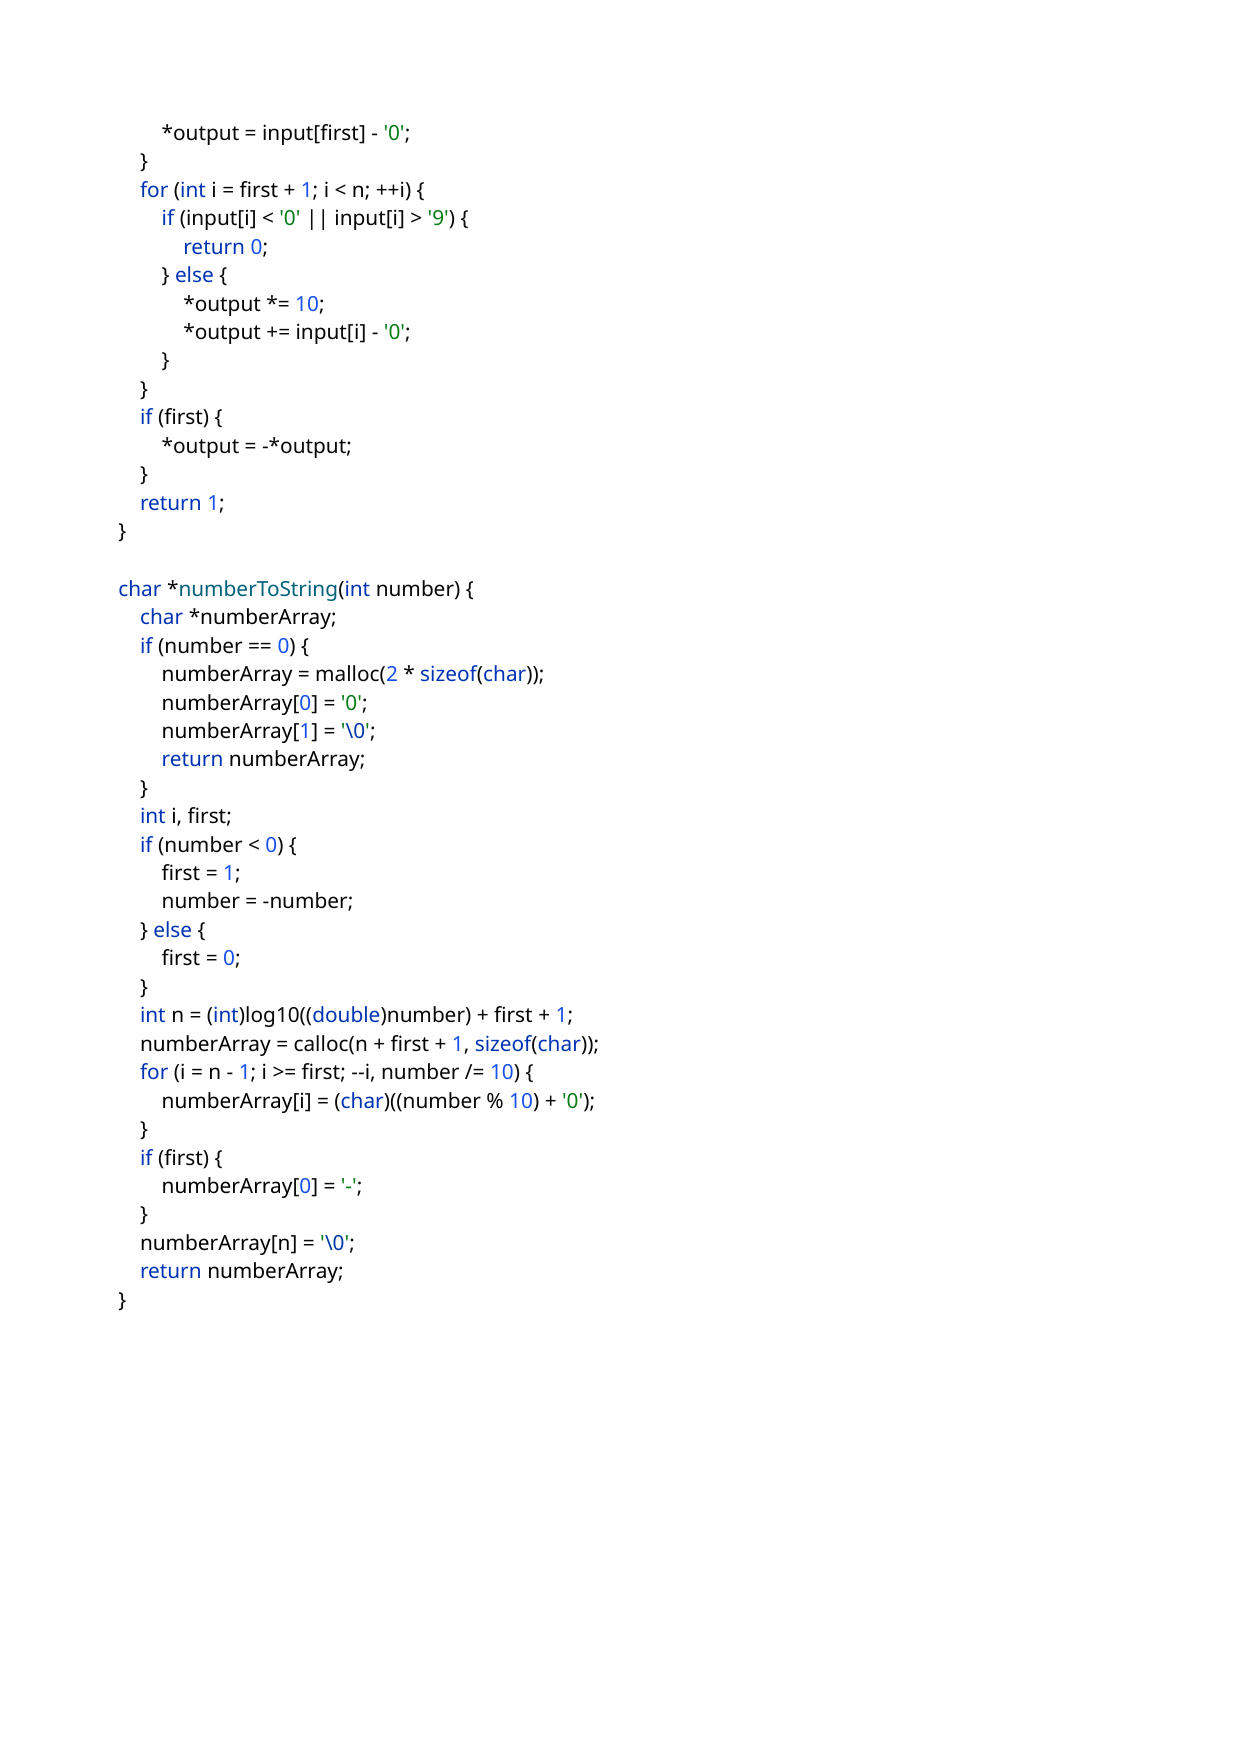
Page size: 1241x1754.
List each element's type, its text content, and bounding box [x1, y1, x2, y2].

text *output = input[first] - '0'; } for (int i = first + 1; i < n; ++i) { if (input[i] < '0' || input[i] > '9') { return 0; } else { *output *= 10; *output += input[i] - '0'; } } if (first) { *output = -*output; } return 1; } char *numberToString(int number) { char *numberArray; if (number == 0) { numberArray = malloc(2 * sizeof(char)); numberArray[0] = '0'; numberArray[1] = '\0'; return numberArray; } int i, first; if (number < 0) { first = 1; number = -number; } else { first = 0; } int n = (int)log10((double)number) + first + 1; numberArray = calloc(n + first + 1, sizeof(char)); for (i = n - 1; i >= first; --i, number /= 10) { numberArray[i] = (char)((number % 10) + '0'); } if (first) { numberArray[0] = '-'; } numberArray[n] = '\0'; return numberArray; } [118, 118, 1122, 1313]
